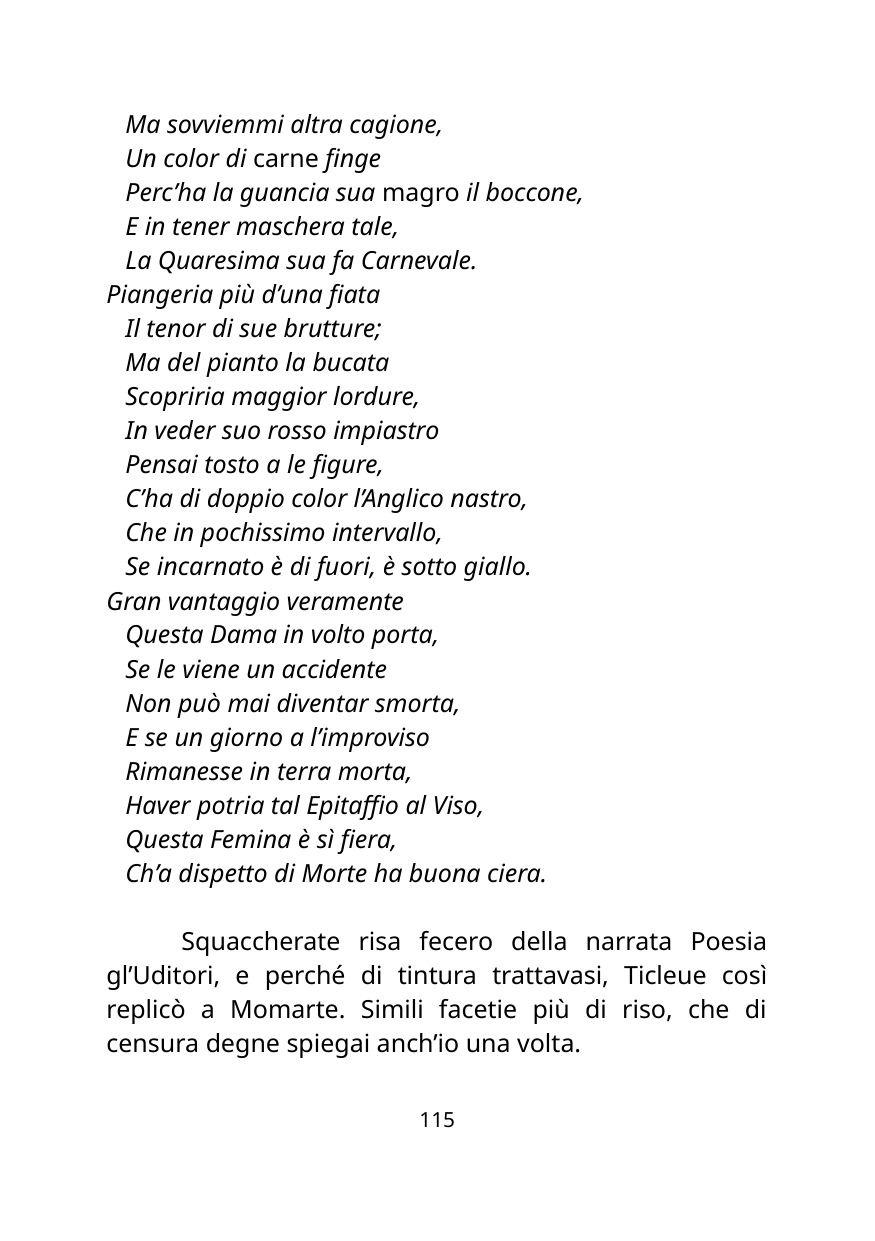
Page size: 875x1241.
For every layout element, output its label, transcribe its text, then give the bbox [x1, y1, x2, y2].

text Pensai tosto a le figure, [125, 447, 768, 481]
text Ch’a dispetto di Morte ha buona ciera. [125, 856, 768, 890]
text Rimanesse in terra morta, [125, 753, 768, 787]
text Non può mai diventar smorta, [125, 685, 768, 719]
text Gran vantaggio veramente [106, 583, 768, 617]
text Piangeria più d’una fiata [106, 277, 768, 311]
text Un color di carne finge [125, 140, 768, 174]
text Squaccherate risa fecero della narrata Poesia gl’Uditori, e perché di tintura trattavasi, Ticleue così replicò a Momarte. Simili facetie più di riso, che di censura degne spiegai anch’io una volta. [106, 924, 768, 1060]
text Ma del pianto la bucata [125, 345, 768, 379]
text Perc’ha la guancia sua magro il boccone, [125, 174, 768, 208]
text In veder suo rosso impiastro [125, 413, 768, 447]
text Ma sovviemmi altra cagione, [125, 106, 768, 140]
text Scopriria maggior lordure, [125, 379, 768, 413]
text Questa Dama in volto porta, [125, 617, 768, 651]
text E se un giorno a l’improviso [125, 719, 768, 753]
text Che in pochissimo intervallo, [125, 515, 768, 549]
text E in tener maschera tale, [125, 208, 768, 242]
text Haver potria tal Epitaffio al Viso, [125, 787, 768, 822]
text C’ha di doppio color l’Anglico nastro, [125, 481, 768, 515]
text Questa Femina è sì fiera, [125, 822, 768, 856]
text Il tenor di sue brutture; [125, 311, 768, 345]
text Se incarnato è di fuori, è sotto giallo. [125, 549, 768, 583]
text Se le viene un accidente [125, 651, 768, 685]
text La Quaresima sua fa Carnevale. [125, 242, 768, 277]
